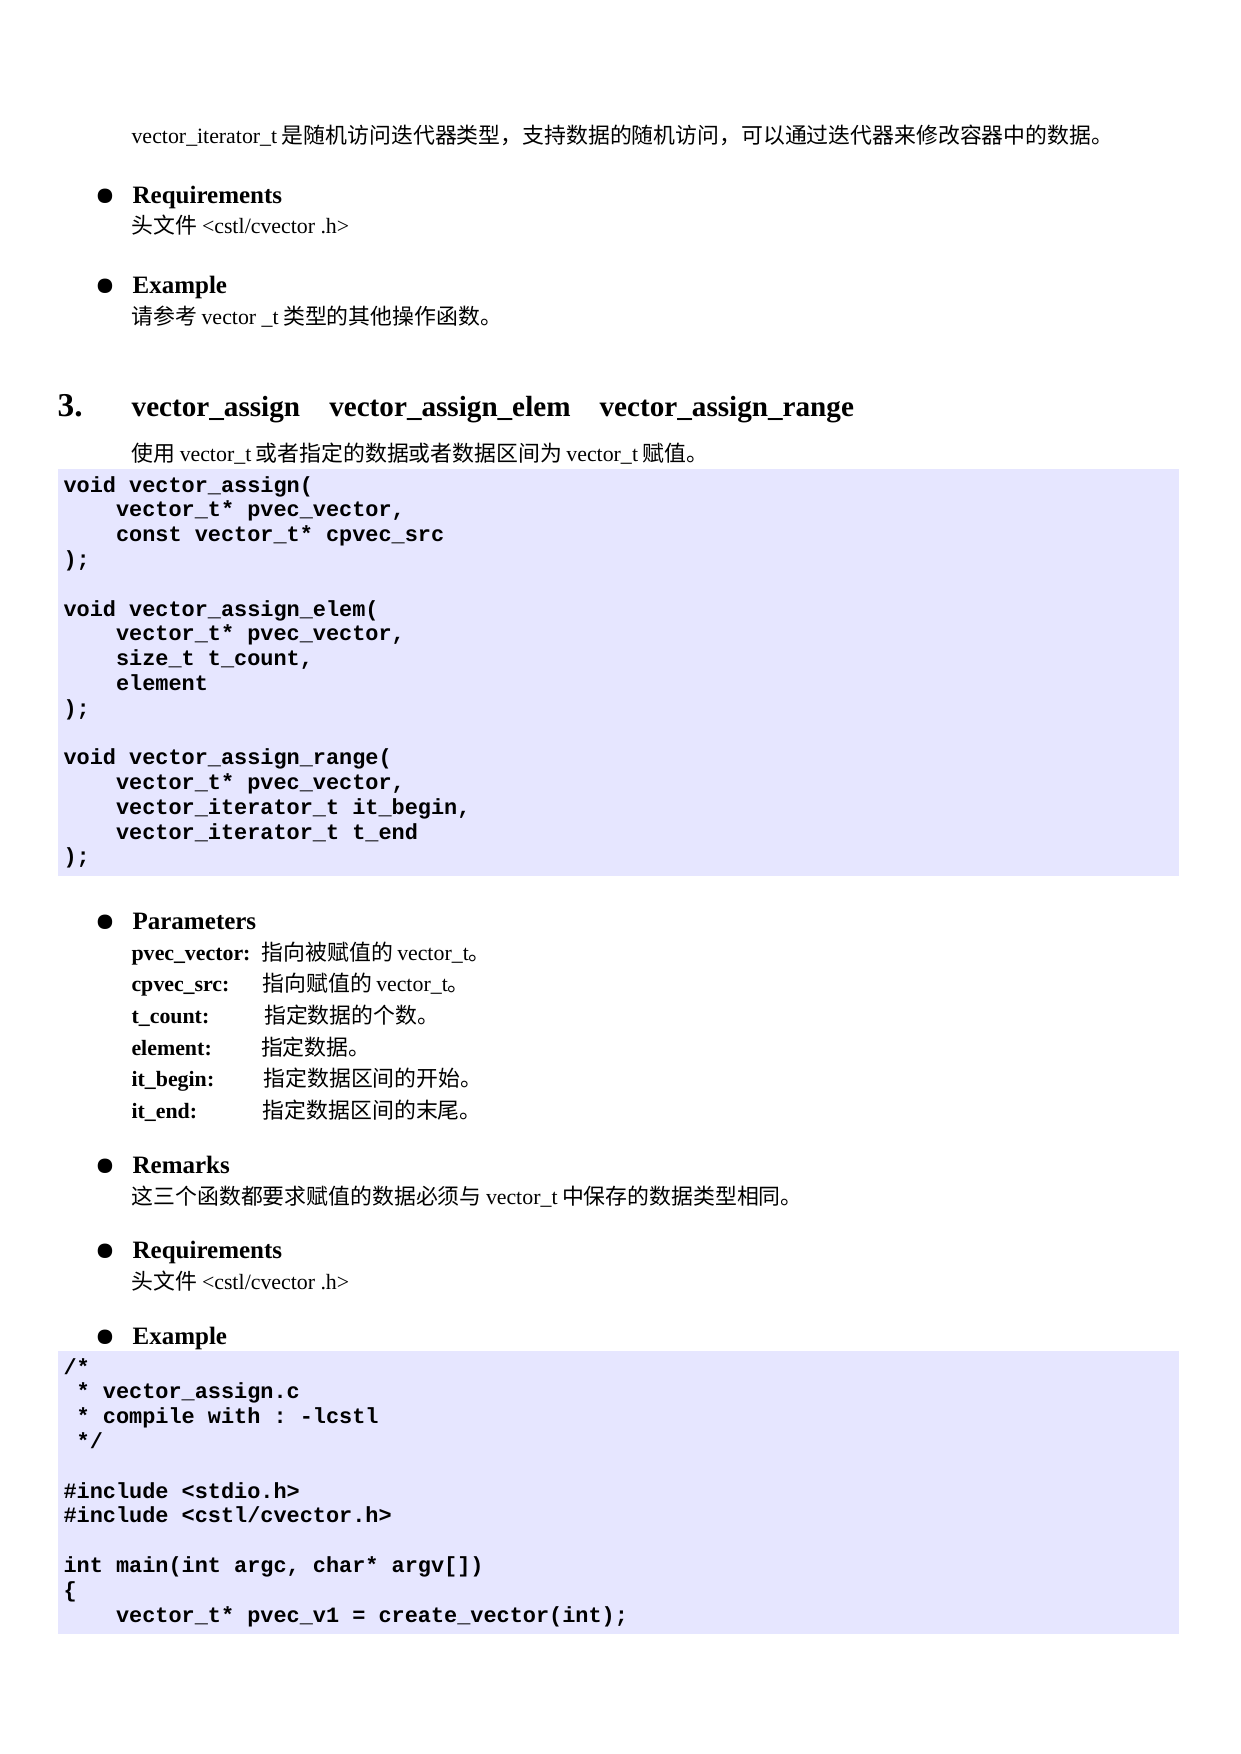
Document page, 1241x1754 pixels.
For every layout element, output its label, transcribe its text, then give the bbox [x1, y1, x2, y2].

text 头文件 <cstl/cvector .h> [57, 208, 1179, 240]
list Example [95, 270, 1179, 299]
text cpvec_src: 指向赋值的vector_t。 [57, 966, 1179, 998]
text vector_iterator_t是随机访问迭代器类型，支持数据的随机访问，可以通过迭代器来修改容器中的数据。 [57, 118, 1179, 150]
list Parameters [95, 906, 1179, 935]
list Requirements [95, 1236, 1179, 1264]
text pvec_vector: 指向被赋值的vector_t。 [57, 935, 1179, 966]
text 请参考vector _t类型的其他操作函数。 [57, 299, 1179, 331]
text 使用vector_t或者指定的数据或者数据区间为vector_t赋值。 [57, 436, 1179, 468]
text 头文件 <cstl/cvector .h> [57, 1264, 1179, 1296]
table_header void vector_assign( vector_t* pvec_vector, const vector_t* cpvec_src ); void vector_assign_elem( vector_t* pvec_vector, size_t t_count, element ); void vector_assign_range( vector_t* pvec_vector, vector_iterator_t it_begin, vector_iterator_t t_end ); [58, 469, 1179, 876]
table_header /* * vector_assign.c * compile with : -lcstl */ #include <stdio.h> #include <cstl/cvector.h> int main(int argc, char* argv[]) { vector_t* pvec_v1 = create_vector(int); [58, 1351, 1179, 1634]
text element: 指定数据。 [57, 1030, 1179, 1061]
text it_end: 指定数据区间的末尾。 [57, 1093, 1179, 1125]
text t_count: 指定数据的个数。 [57, 998, 1179, 1030]
list Requirements [95, 180, 1179, 208]
text it_begin: 指定数据区间的开始。 [57, 1061, 1179, 1093]
list Remarks [95, 1150, 1179, 1179]
text 这三个函数都要求赋值的数据必须与vector_t中保存的数据类型相同。 [57, 1179, 1179, 1210]
subtitle vector_assign vector_assign_elem vector_assign_range [57, 385, 1179, 424]
list Example [95, 1321, 1179, 1350]
